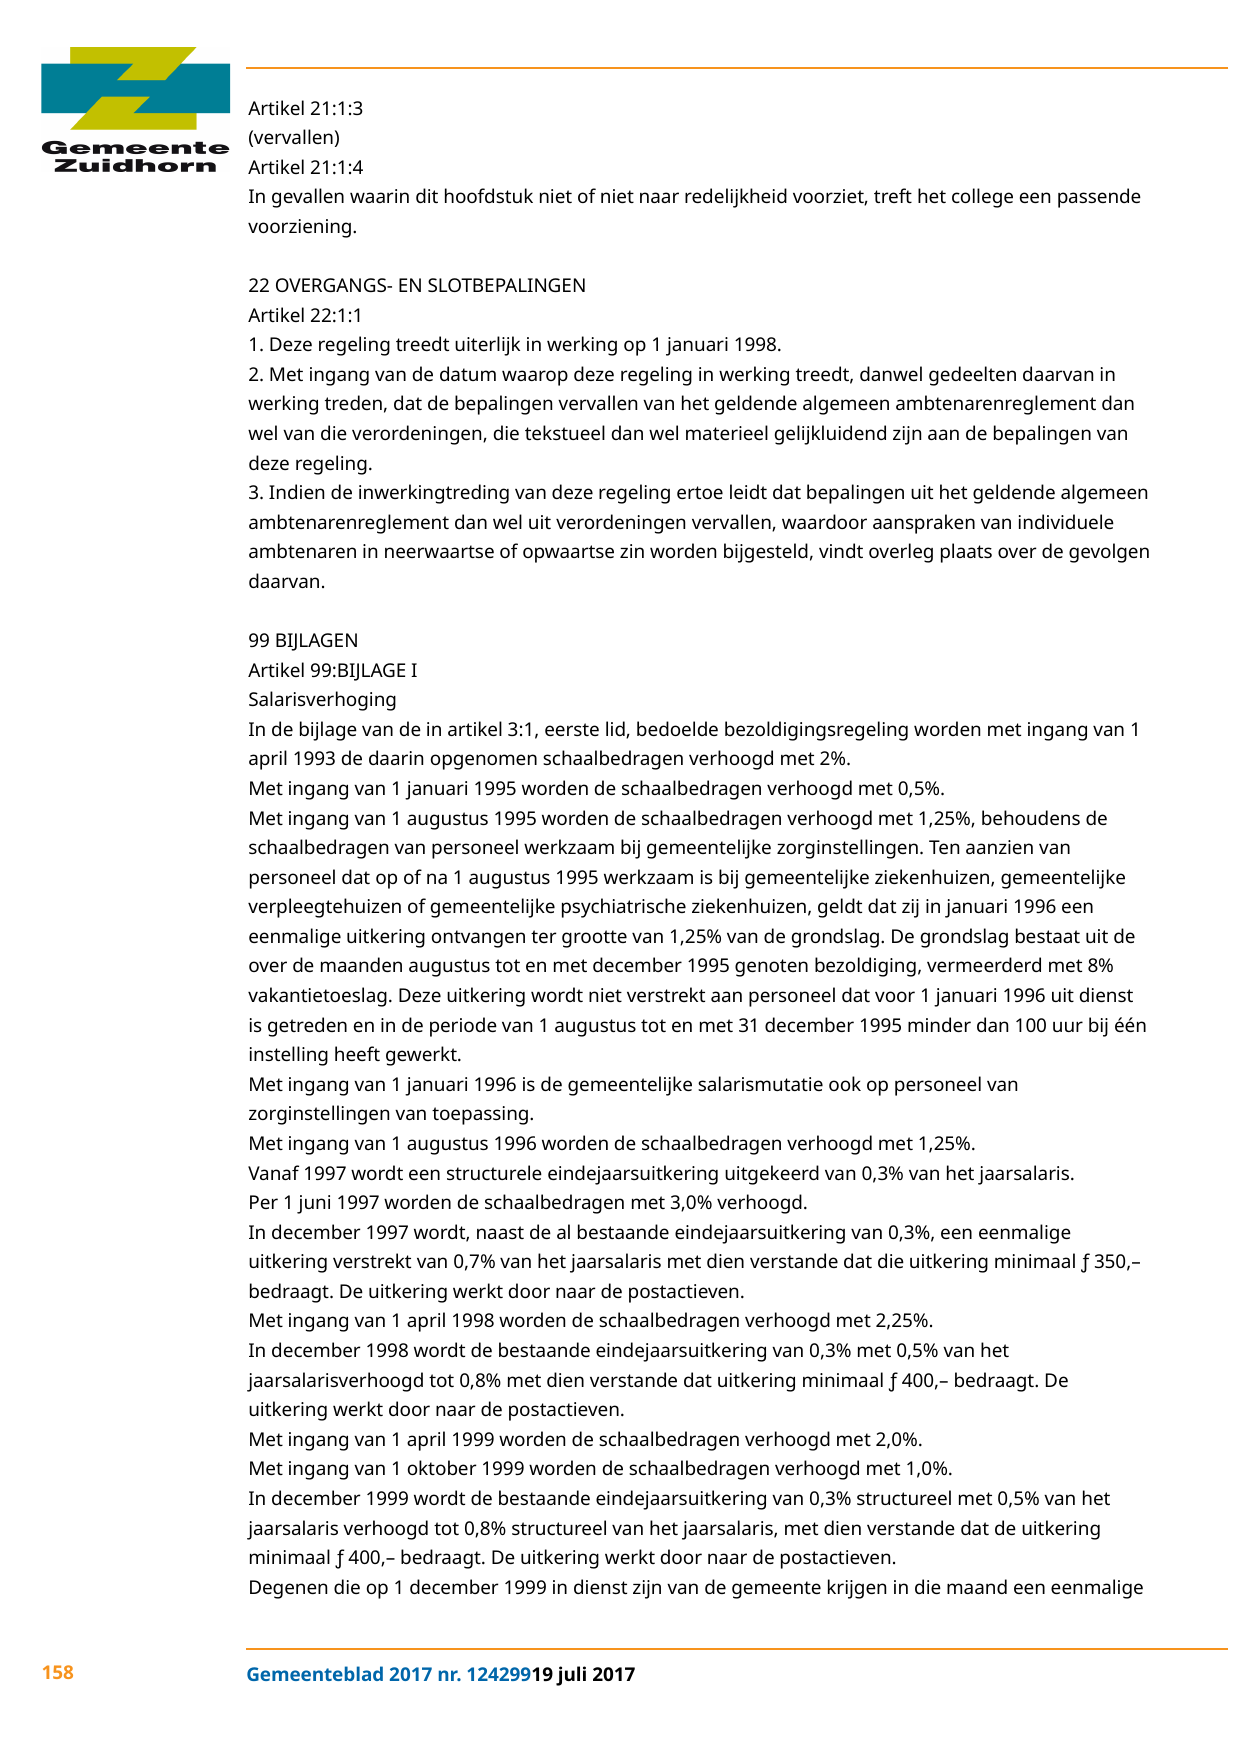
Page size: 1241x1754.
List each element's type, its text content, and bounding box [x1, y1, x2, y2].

text Met ingang van 1 april 1999 worden de schaalbedragen verhoogd met 2,0%. [248, 1426, 1152, 1452]
picture [41, 47, 231, 172]
text Degenen die op 1 december 1999 in dienst zijn van de gemeente krijgen in die maand een eenmalige [248, 1574, 1152, 1600]
text 1. Deze regeling treedt uiterlijk in werking op 1 januari 1998. [248, 331, 1152, 357]
text Salarisverhoging [248, 686, 1152, 712]
text Artikel 21:1:4 [248, 154, 1152, 180]
text 22 OVERGANGS- EN SLOTBEPALINGEN [248, 272, 1152, 298]
text In december 1997 wordt, naast de al bestaande eindejaarsuitkering van 0,3%, een eenmalige uitkering verstrekt van 0,7% van het jaarsalaris met dien verstande dat die uitkering minimaal ƒ 350,– bedraagt. De uitkering werkt door naar de postactieven. [248, 1219, 1152, 1304]
text Met ingang van 1 april 1998 worden de schaalbedragen verhoogd met 2,25%. [248, 1308, 1152, 1333]
text Met ingang van 1 januari 1995 worden de schaalbedragen verhoogd met 0,5%. [248, 775, 1152, 801]
text In gevallen waarin dit hoofdstuk niet of niet naar redelijkheid voorziet, treft het college een passende voorziening. [248, 183, 1152, 239]
text Met ingang van 1 januari 1996 is de gemeentelijke salarismutatie ook op personeel van zorginstellingen van toepassing. [248, 1071, 1152, 1126]
text (vervallen) [248, 124, 1152, 150]
text In de bijlage van de in artikel 3:1, eerste lid, bedoelde bezoldigingsregeling worden met ingang van 1 april 1993 de daarin opgenomen schaalbedragen verhoogd met 2%. [248, 716, 1152, 771]
text Met ingang van 1 augustus 1996 worden de schaalbedragen verhoogd met 1,25%. [248, 1130, 1152, 1156]
text In december 1999 wordt de bestaande eindejaarsuitkering van 0,3% structureel met 0,5% van het jaarsalaris verhoogd tot 0,8% structureel van het jaarsalaris, met dien verstande dat de uitkering minimaal ƒ 400,– bedraagt. De uitkering werkt door naar de postactieven. [248, 1485, 1152, 1570]
text Artikel 21:1:3 [248, 95, 1152, 121]
text Met ingang van 1 augustus 1995 worden de schaalbedragen verhoogd met 1,25%, behoudens de schaalbedragen van personeel werkzaam bij gemeentelijke zorginstellingen. Ten aanzien van personeel dat op of na 1 augustus 1995 werkzaam is bij gemeentelijke ziekenhuizen, gemeentelijke verpleegtehuizen of gemeentelijke psychiatrische ziekenhuizen, geldt dat zij in januari 1996 een eenmalige uitkering ontvangen ter grootte van 1,25% van de grondslag. De grondslag bestaat uit de over de maanden augustus tot en met december 1995 genoten bezoldiging, vermeerderd met 8% vakantietoeslag. Deze uitkering wordt niet verstrekt aan personeel dat voor 1 januari 1996 uit dienst is getreden en in de periode van 1 augustus tot en met 31 december 1995 minder dan 100 uur bij één instelling heeft gewerkt. [248, 805, 1152, 1067]
text Per 1 juni 1997 worden de schaalbedragen met 3,0% verhoogd. [248, 1189, 1152, 1215]
text Met ingang van 1 oktober 1999 worden de schaalbedragen verhoogd met 1,0%. [248, 1456, 1152, 1481]
text Vanaf 1997 wordt een structurele eindejaarsuitkering uitgekeerd van 0,3% van het jaarsalaris. [248, 1160, 1152, 1186]
text 99 BIJLAGEN [248, 627, 1152, 653]
text Artikel 22:1:1 [248, 302, 1152, 328]
text In december 1998 wordt de bestaande eindejaarsuitkering van 0,3% met 0,5% van het jaarsalarisverhoogd tot 0,8% met dien verstande dat uitkering minimaal ƒ 400,– bedraagt. De uitkering werkt door naar de postactieven. [248, 1337, 1152, 1422]
text 3. Indien de inwerkingtreding van deze regeling ertoe leidt dat bepalingen uit het geldende algemeen ambtenarenreglement dan wel uit verordeningen vervallen, waardoor aanspraken van individuele ambtenaren in neerwaartse of opwaartse zin worden bijgesteld, vindt overleg plaats over de gevolgen daarvan. [248, 479, 1152, 594]
text Artikel 99:BIJLAGE I [248, 657, 1152, 683]
text 2. Met ingang van de datum waarop deze regeling in werking treedt, danwel gedeelten daarvan in werking treden, dat de bepalingen vervallen van het geldende algemeen ambtenarenreglement dan wel van die verordeningen, die tekstueel dan wel materieel gelijkluidend zijn aan de bepalingen van deze regeling. [248, 361, 1152, 476]
